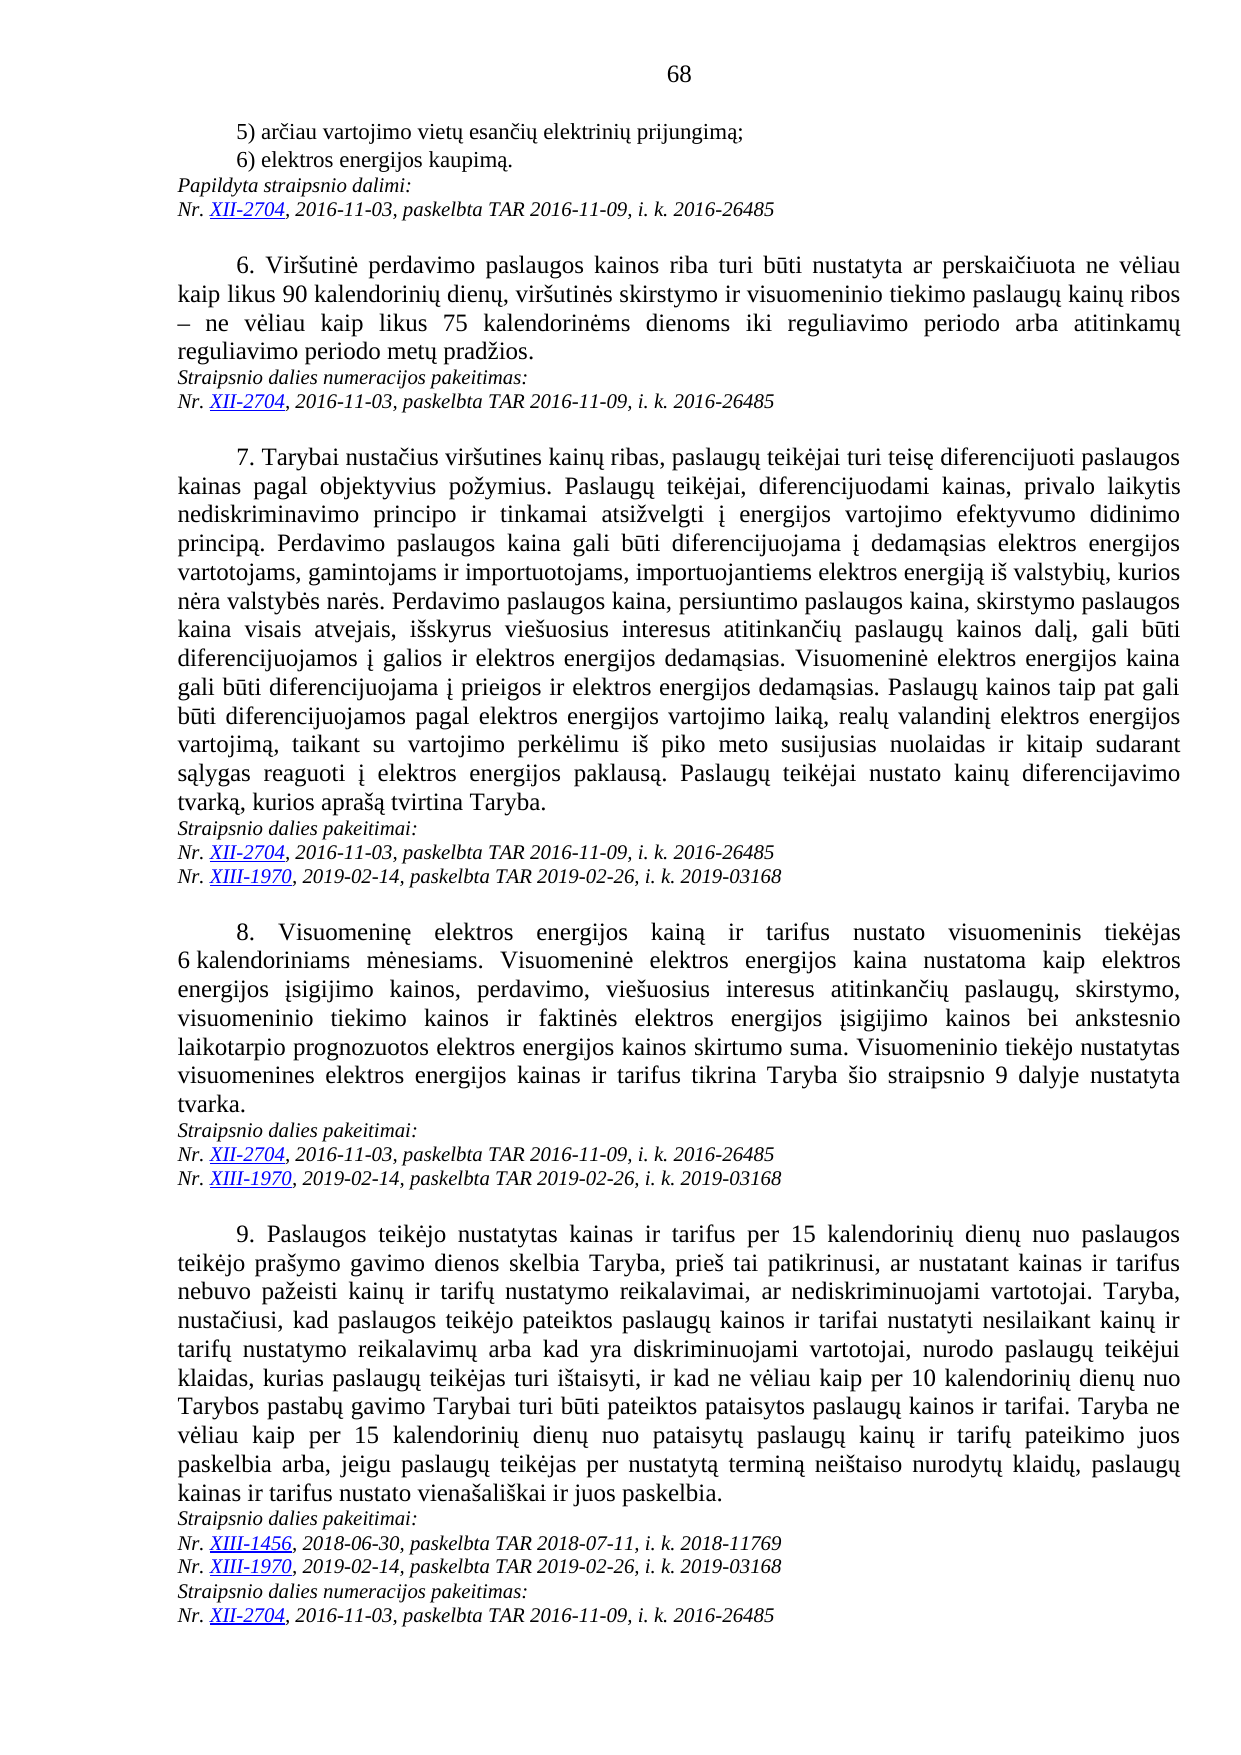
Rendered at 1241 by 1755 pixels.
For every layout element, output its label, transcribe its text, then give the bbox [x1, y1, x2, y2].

text Nr. XII-2704, 2016-11-03, paskelbta TAR 2016-11-09, i. k. 2016-26485 [177, 389, 1181, 413]
text 6. Viršutinė perdavimo paslaugos kainos riba turi būti nustatyta ar perskaičiuota ne vėliau kaip likus 90 kalendorinių dienų, viršutinės skirstymo ir visuomeninio tiekimo paslaugų kainų ribos – ne vėliau kaip likus 75 kalendorinėms dienoms iki reguliavimo periodo arba atitinkamų reguliavimo periodo metų pradžios. [177, 250, 1181, 365]
text Papildyta straipsnio dalimi: [177, 173, 1181, 197]
text Nr. XII-2704, 2016-11-03, paskelbta TAR 2016-11-09, i. k. 2016-26485 [177, 1142, 1181, 1166]
text Straipsnio dalies numeracijos pakeitimas: [177, 365, 1181, 389]
text Straipsnio dalies pakeitimai: [177, 1118, 1181, 1142]
text Nr. XII-2704, 2016-11-03, paskelbta TAR 2016-11-09, i. k. 2016-26485 [177, 1603, 1181, 1627]
text Nr. XIII-1970, 2019-02-14, paskelbta TAR 2019-02-26, i. k. 2019-03168 [177, 864, 1181, 888]
text Nr. XIII-1970, 2019-02-14, paskelbta TAR 2019-02-26, i. k. 2019-03168 [177, 1554, 1181, 1578]
text 9. Paslaugos teikėjo nustatytas kainas ir tarifus per 15 kalendorinių dienų nuo paslaugos teikėjo prašymo gavimo dienos skelbia Taryba, prieš tai patikrinusi, ar nustatant kainas ir tarifus nebuvo pažeisti kainų ir tarifų nustatymo reikalavimai, ar nediskriminuojami vartotojai. Taryba, nustačiusi, kad paslaugos teikėjo pateiktos paslaugų kainos ir tarifai nustatyti nesilaikant kainų ir tarifų nustatymo reikalavimų arba kad yra diskriminuojami vartotojai, nurodo paslaugų teikėjui klaidas, kurias paslaugų teikėjas turi ištaisyti, ir kad ne vėliau kaip per 10 kalendorinių dienų nuo Tarybos pastabų gavimo Tarybai turi būti pateiktos pataisytos paslaugų kainos ir tarifai. Taryba ne vėliau kaip per 15 kalendorinių dienų nuo pataisytų paslaugų kainų ir tarifų pateikimo juos paskelbia arba, jeigu paslaugų teikėjas per nustatytą terminą neištaiso nurodytų klaidų, paslaugų kainas ir tarifus nustato vienašališkai ir juos paskelbia. [177, 1219, 1181, 1506]
text 5) arčiau vartojimo vietų esančių elektrinių prijungimą; [177, 118, 1181, 144]
text Nr. XII-2704, 2016-11-03, paskelbta TAR 2016-11-09, i. k. 2016-26485 [177, 197, 1181, 221]
text Nr. XII-2704, 2016-11-03, paskelbta TAR 2016-11-09, i. k. 2016-26485 [177, 840, 1181, 864]
text Straipsnio dalies numeracijos pakeitimas: [177, 1578, 1181, 1603]
text Straipsnio dalies pakeitimai: [177, 1506, 1181, 1530]
text 8. Visuomeninę elektros energijos kainą ir tarifus nustato visuomeninis tiekėjas 6 kalendoriniams mėnesiams. Visuomeninė elektros energijos kaina nustatoma kaip elektros energijos įsigijimo kainos, perdavimo, viešuosius interesus atitinkančių paslaugų, skirstymo, visuomeninio tiekimo kainos ir faktinės elektros energijos įsigijimo kainos bei ankstesnio laikotarpio prognozuotos elektros energijos kainos skirtumo suma. Visuomeninio tiekėjo nustatytas visuomenines elektros energijos kainas ir tarifus tikrina Taryba šio straipsnio 9 dalyje nustatyta tvarka. [177, 917, 1181, 1118]
text 6) elektros energijos kaupimą. [177, 144, 1181, 173]
text Nr. XIII-1456, 2018-06-30, paskelbta TAR 2018-07-11, i. k. 2018-11769 [177, 1530, 1181, 1554]
text Nr. XIII-1970, 2019-02-14, paskelbta TAR 2019-02-26, i. k. 2019-03168 [177, 1166, 1181, 1190]
text Straipsnio dalies pakeitimai: [177, 816, 1181, 840]
text 7. Tarybai nustačius viršutines kainų ribas, paslaugų teikėjai turi teisę diferencijuoti paslaugos kainas pagal objektyvius požymius. Paslaugų teikėjai, diferencijuodami kainas, privalo laikytis nediskriminavimo principo ir tinkamai atsižvelgti į energijos vartojimo efektyvumo didinimo principą. Perdavimo paslaugos kaina gali būti diferencijuojama į dedamąsias elektros energijos vartotojams, gamintojams ir importuotojams, importuojantiems elektros energiją iš valstybių, kurios nėra valstybės narės. Perdavimo paslaugos kaina, persiuntimo paslaugos kaina, skirstymo paslaugos kaina visais atvejais, išskyrus viešuosius interesus atitinkančių paslaugų kainos dalį, gali būti diferencijuojamos į galios ir elektros energijos dedamąsias. Visuomeninė elektros energijos kaina gali būti diferencijuojama į prieigos ir elektros energijos dedamąsias. Paslaugų kainos taip pat gali būti diferencijuojamos pagal elektros energijos vartojimo laiką, realų valandinį elektros energijos vartojimą, taikant su vartojimo perkėlimu iš piko meto susijusias nuolaidas ir kitaip sudarant sąlygas reaguoti į elektros energijos paklausą. Paslaugų teikėjai nustato kainų diferencijavimo tvarką, kurios aprašą tvirtina Taryba. [177, 442, 1181, 816]
